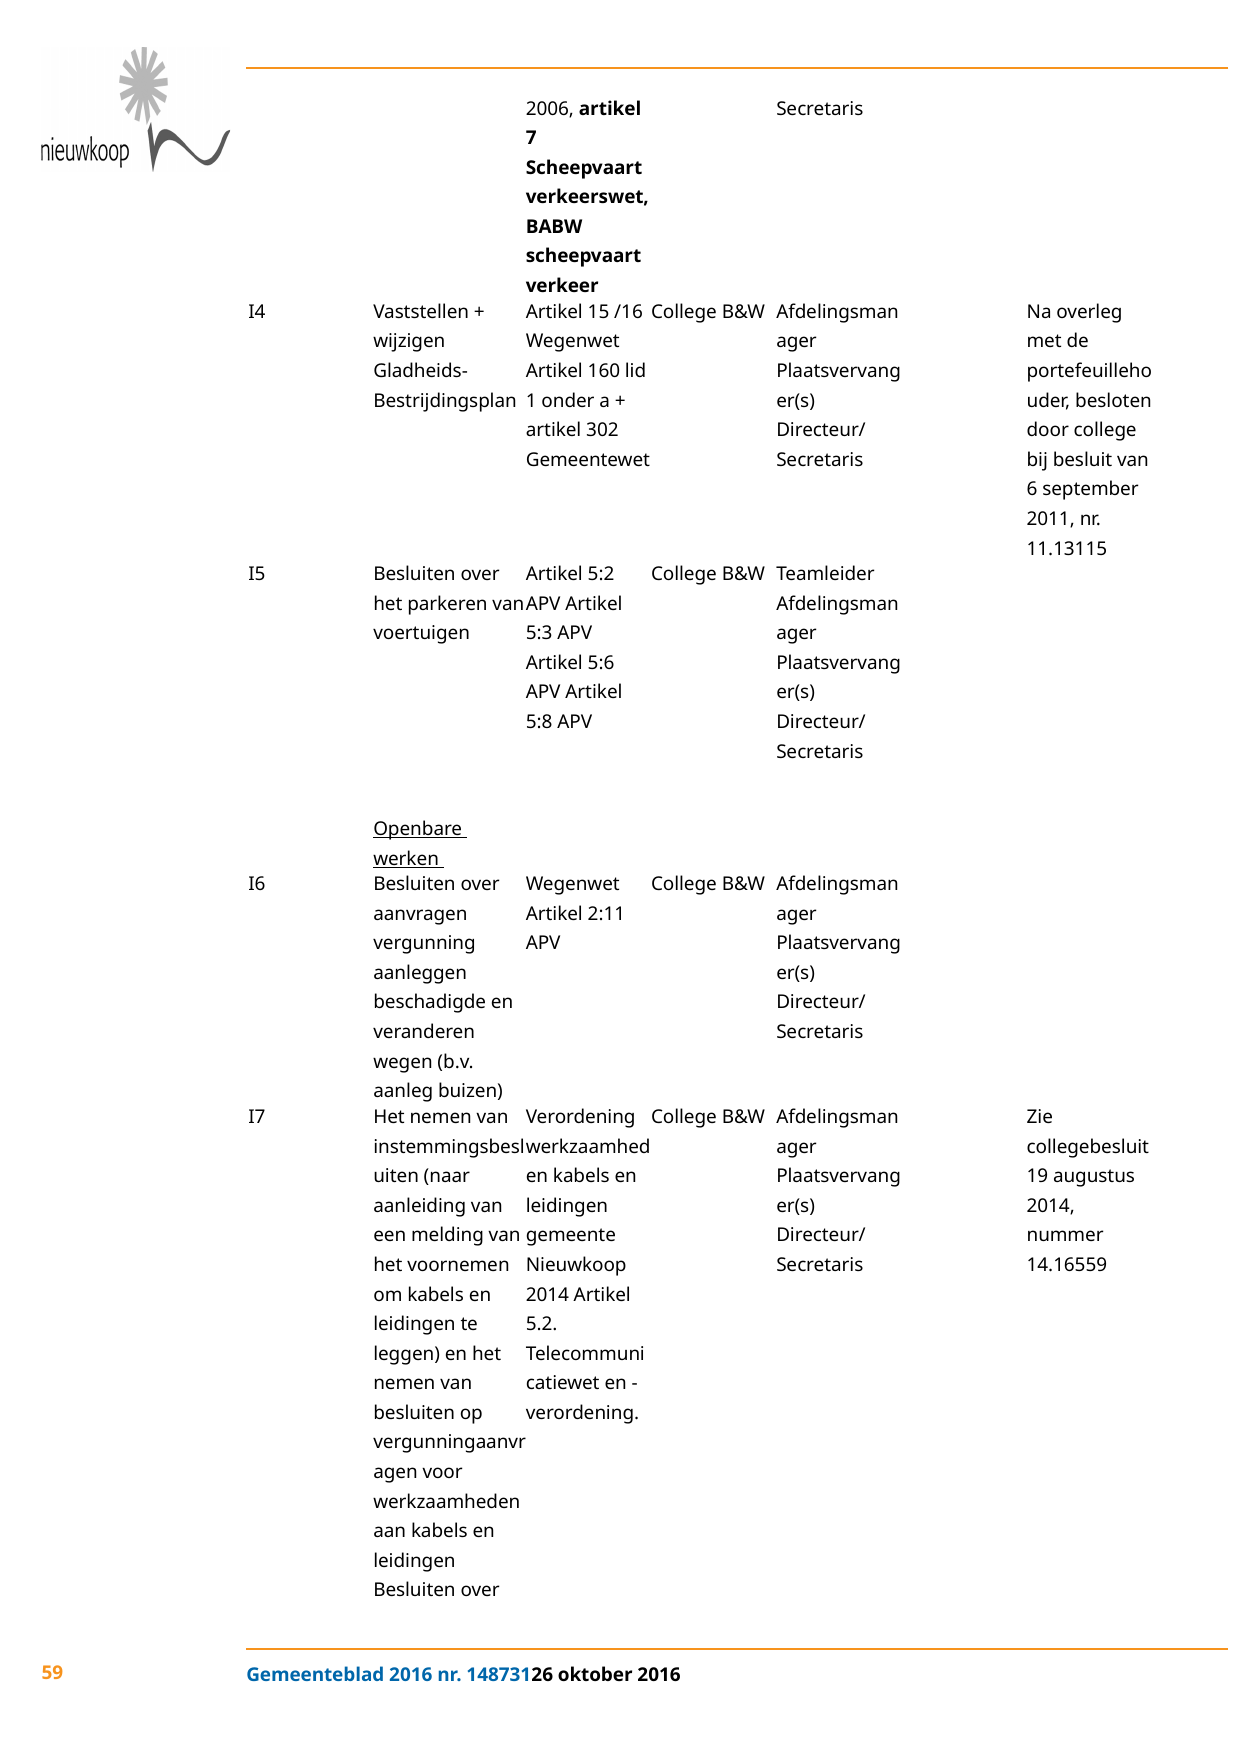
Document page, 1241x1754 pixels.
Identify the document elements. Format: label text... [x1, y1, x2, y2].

table_cell Wegenwet Artikel 2:11 APV [526, 870, 651, 1103]
table_cell Verordening werkzaamheden kabels en leidingen gemeente Nieuwkoop 2014 Artikel 5.2. Telecommunicatiewet en -verordening. [526, 1103, 651, 1602]
table_cell [651, 789, 776, 815]
table_cell [1026, 764, 1152, 789]
table_cell [373, 95, 526, 298]
table_cell [776, 789, 901, 815]
table_cell [901, 298, 1026, 560]
table_cell I7 [248, 1103, 373, 1602]
table_cell [373, 764, 526, 789]
table_cell Teamleider Afdelingsmanager Plaatsvervanger(s) Directeur/ Secretaris [776, 560, 901, 764]
table_cell Na overleg met de portefeuillehouder, besloten door college bij besluit van 6 september 2011, nr. 11.13115 [1026, 298, 1152, 560]
table_cell I6 [248, 870, 373, 1103]
table_cell [1026, 789, 1152, 815]
table_cell [248, 95, 373, 298]
table_cell [651, 764, 776, 789]
table_cell [526, 764, 651, 789]
picture [41, 47, 231, 172]
table_cell Artikel 5:2 APV Artikel 5:3 APV Artikel 5:6 APV Artikel 5:8 APV [526, 560, 651, 764]
table_cell I4 [248, 298, 373, 560]
table_cell Secretaris [776, 95, 901, 298]
table_cell [901, 764, 1026, 789]
table_cell [526, 815, 651, 870]
table_cell Artikel 15 /16 Wegenwet Artikel 160 lid 1 onder a + artikel 302 Gemeentewet [526, 298, 651, 560]
table_cell Openbare werken [373, 815, 526, 870]
table_cell [901, 1103, 1026, 1602]
table_cell [526, 789, 651, 815]
table_cell [776, 815, 901, 870]
table_cell College B&W [651, 560, 776, 764]
table_cell [248, 764, 373, 789]
table_cell Afdelingsmanager Plaatsvervanger(s) Directeur/ Secretaris [776, 298, 901, 560]
table_cell [248, 815, 373, 870]
table_cell I5 [248, 560, 373, 764]
table_cell [901, 870, 1026, 1103]
table_cell [901, 815, 1026, 870]
table_cell [1026, 560, 1152, 764]
table_cell Afdelingsmanager Plaatsvervanger(s) Directeur/ Secretaris [776, 870, 901, 1103]
table_cell Besluiten over aanvragen vergunning aanleggen beschadigde en veranderen wegen (b.v. aanleg buizen) [373, 870, 526, 1103]
table_cell [651, 815, 776, 870]
table_cell College B&W [651, 1103, 776, 1602]
table_cell College B&W [651, 298, 776, 560]
table_cell 2006, artikel 7 Scheepvaartverkeerswet, BABW scheepvaartverkeer [526, 95, 651, 298]
table_cell College B&W [651, 870, 776, 1103]
table_cell Zie collegebesluit 19 augustus 2014, nummer 14.16559 [1026, 1103, 1152, 1602]
table_cell [901, 95, 1026, 298]
table_cell Besluiten over het parkeren van voertuigen [373, 560, 526, 764]
table_cell [1026, 870, 1152, 1103]
table_cell [1026, 95, 1152, 298]
table_cell [901, 789, 1026, 815]
table_cell [651, 95, 776, 298]
table_cell [901, 560, 1026, 764]
table_cell [373, 789, 526, 815]
table_cell [776, 764, 901, 789]
table_cell Het nemen van instemmingsbesluiten (naar aanleiding van een melding van het voornemen om kabels en leidingen te leggen) en het nemen van besluiten op vergunningaanvragen voor werkzaamheden aan kabels en leidingen Besluiten over [373, 1103, 526, 1602]
table_cell Vaststellen + wijzigen Gladheids-Bestrijdingsplan [373, 298, 526, 560]
table_cell [1026, 815, 1152, 870]
table_cell [248, 789, 373, 815]
table_cell Afdelingsmanager Plaatsvervanger(s) Directeur/ Secretaris [776, 1103, 901, 1602]
